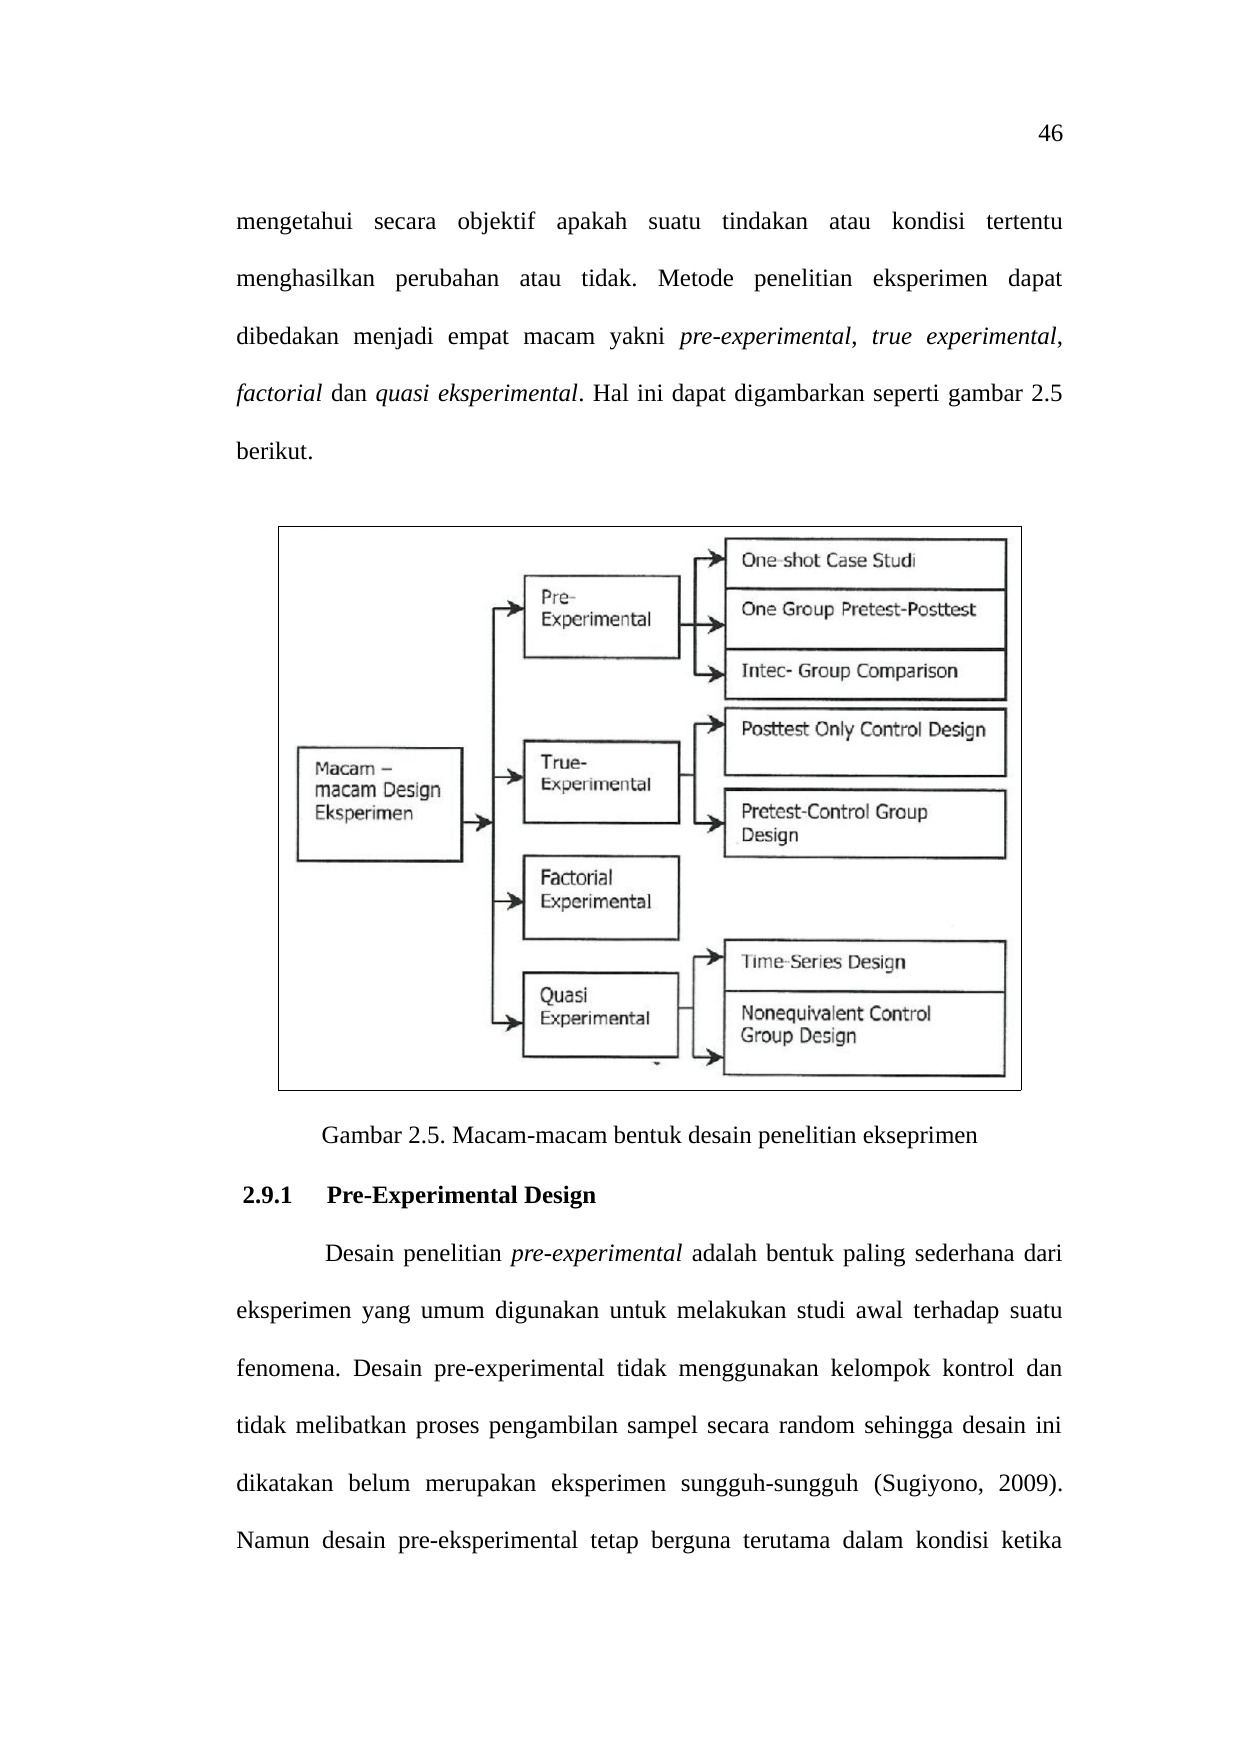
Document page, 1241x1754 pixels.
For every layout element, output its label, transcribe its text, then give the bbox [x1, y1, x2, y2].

text Desain penelitian pre-experimental adalah bentuk paling sederhana dari eksperimen yang umum digunakan untuk melakukan studi awal terhadap suatu fenomena. Desain pre-experimental tidak menggunakan kelompok kontrol dan tidak melibatkan proses pengambilan sampel secara random sehingga desain ini dikatakan belum merupakan eksperimen sungguh-sungguh (Sugiyono, 2009). Namun desain pre-eksperimental tetap berguna terutama dalam kondisi ketika [236, 1238, 1063, 1554]
text mengetahui secara objektif apakah suatu tindakan atau kondisi tertentu menghasilkan perubahan atau tidak. Metode penelitian eksperimen dapat dibedakan menjadi empat macam yakni pre-experimental, true experimental, factorial dan quasi eksperimental. Hal ini dapat digambarkan seperti gambar 2.5 berikut. [236, 206, 1063, 465]
subtitle Pre-Experimental Design [236, 1180, 1063, 1209]
text Gambar 2.5. Macam-macam bentuk desain penelitian ekseprimen [278, 1091, 1021, 1149]
picture [281, 528, 1019, 1088]
